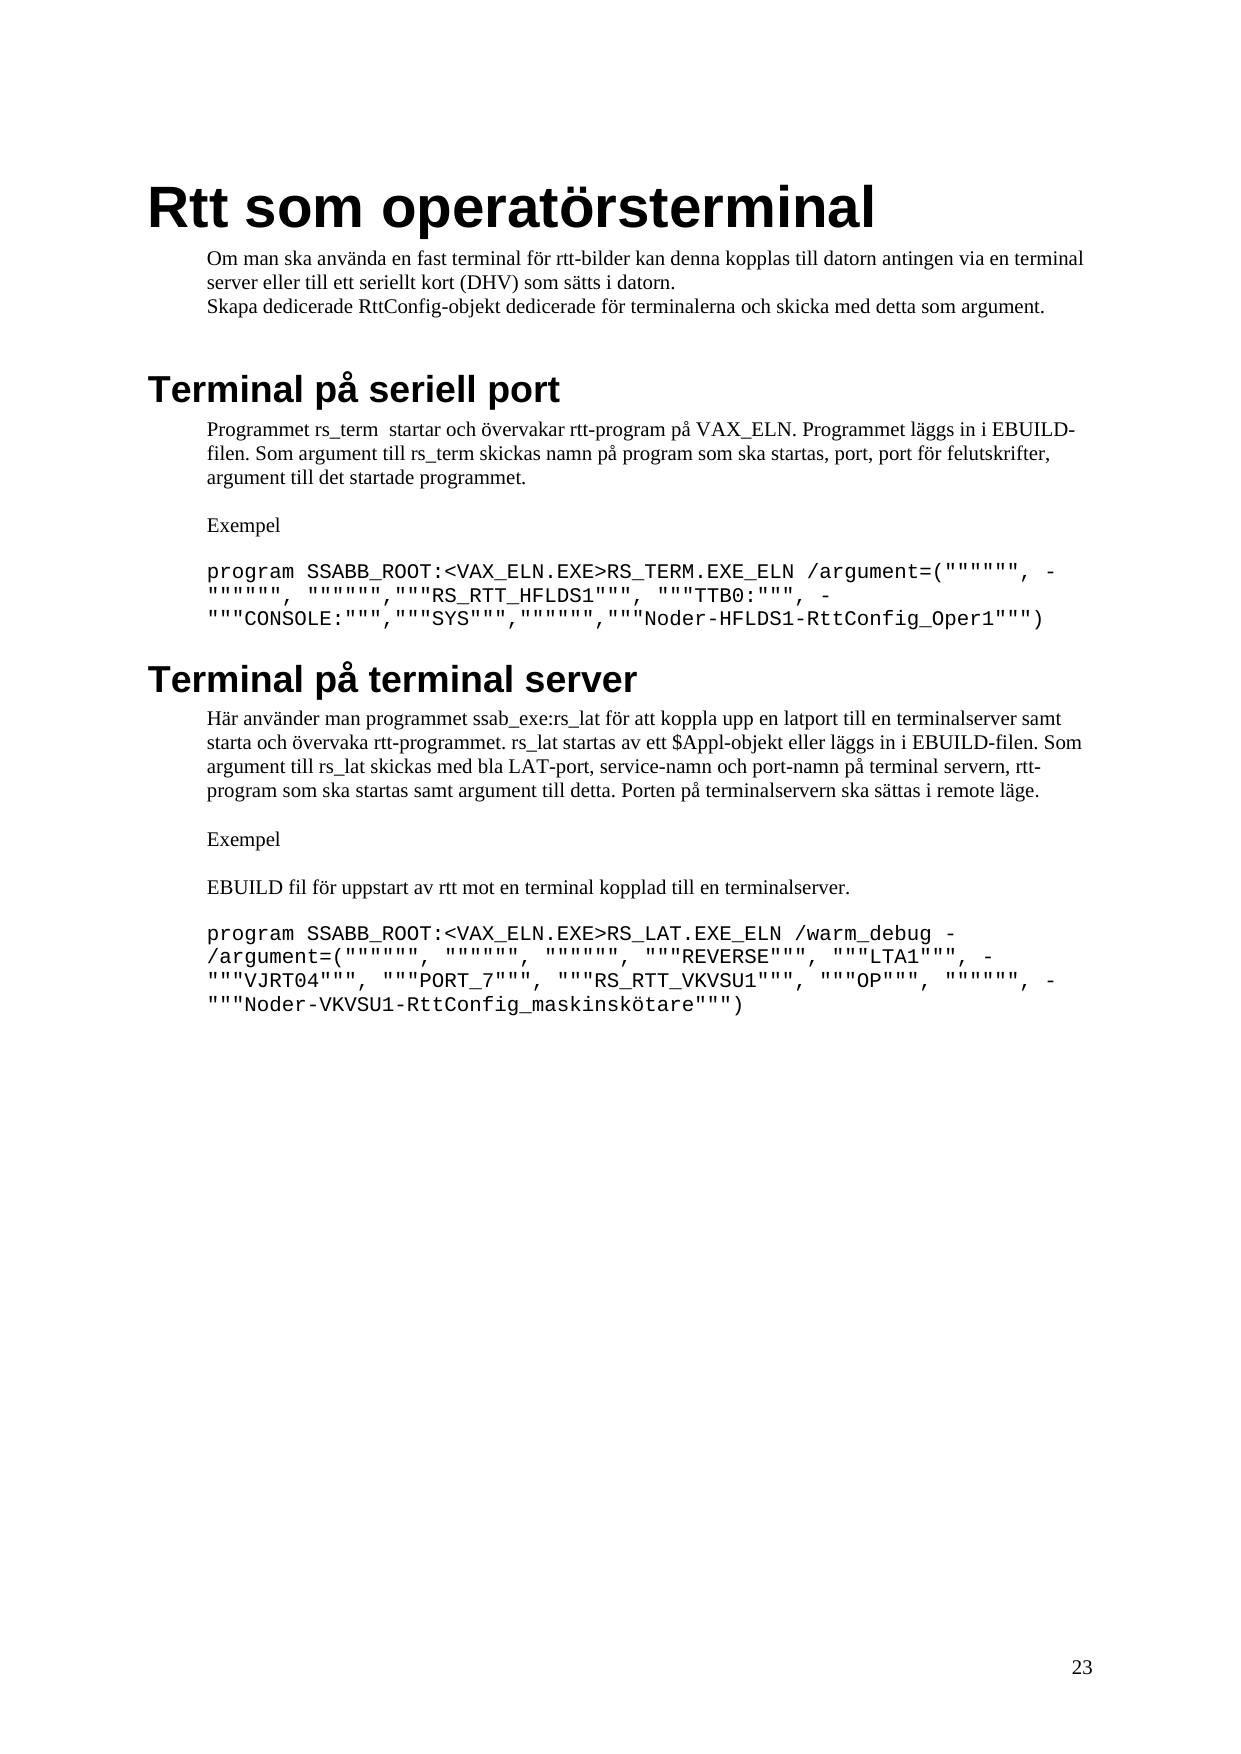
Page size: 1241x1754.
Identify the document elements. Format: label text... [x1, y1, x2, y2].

text """Noder-VKVSU1-RttConfig_maskinskötare""") [207, 994, 1093, 1017]
text Skapa dedicerade RttConfig-objekt dedicerade för terminalerna och skicka med detta som argument. [207, 294, 1093, 318]
text Exempel [207, 827, 1093, 851]
text program SSABB_ROOT:<VAX_ELN.EXE>RS_TERM.EXE_ELN /argument=("""""", - """""", """""","""RS_RTT_HFLDS1""", """TTB0:""", - [207, 561, 1093, 608]
text EBUILD fil för uppstart av rtt mot en terminal kopplad till en terminalserver. [207, 875, 1093, 899]
subtitle Terminal på terminal server [148, 657, 1093, 700]
text Exempel [207, 513, 1093, 537]
text Programmet rs_term startar och övervakar rtt-program på VAX_ELN. Programmet läggs in i EBUILD-filen. Som argument till rs_term skickas namn på program som ska startas, port, port för felutskrifter, argument till det startade programmet. [207, 417, 1093, 489]
subtitle Terminal på seriell port [148, 367, 1093, 410]
text /argument=("""""", """""", """""", """REVERSE""", """LTA1""", - [207, 946, 1093, 970]
subtitle Rtt som operatörsterminal [148, 173, 1093, 240]
text program SSABB_ROOT:<VAX_ELN.EXE>RS_LAT.EXE_ELN /warm_debug - [207, 923, 1093, 946]
text """VJRT04""", """PORT_7""", """RS_RTT_VKVSU1""", """OP""", """""", - [207, 970, 1093, 994]
text """CONSOLE:""","""SYS""","""""","""Noder-HFLDS1-RttConfig_Oper1""") [207, 608, 1093, 632]
text Om man ska använda en fast terminal för rtt-bilder kan denna kopplas till datorn antingen via en terminal server eller till ett seriellt kort (DHV) som sätts i datorn. [207, 246, 1093, 294]
text Här använder man programmet ssab_exe:rs_lat för att koppla upp en latport till en terminalserver samt starta och övervaka rtt-programmet. rs_lat startas av ett $Appl-objekt eller läggs in i EBUILD-filen. Som argument till rs_lat skickas med bla LAT-port, service-namn och port-namn på terminal servern, rtt-program som ska startas samt argument till detta. Porten på terminalservern ska sättas i remote läge. [207, 706, 1093, 802]
